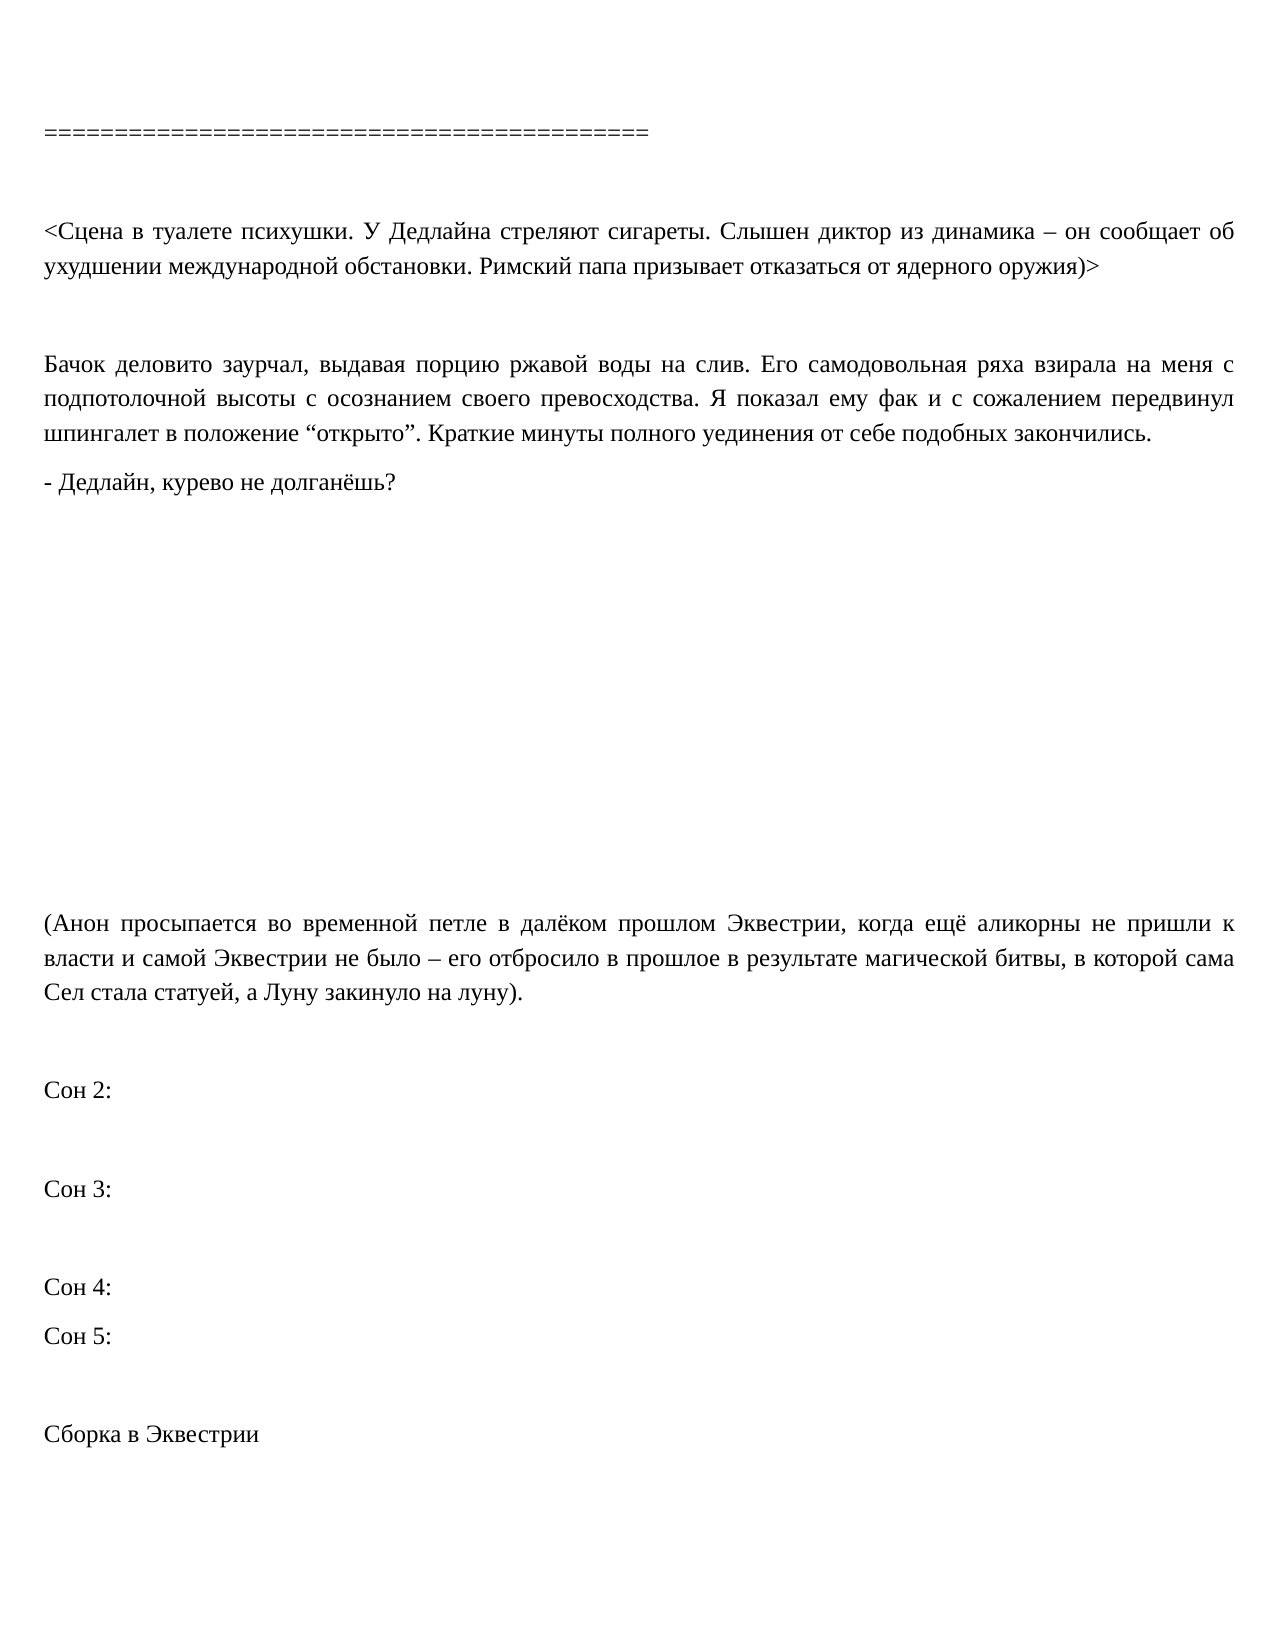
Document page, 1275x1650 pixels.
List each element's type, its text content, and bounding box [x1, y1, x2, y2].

text Сон 5: [44, 1321, 1236, 1349]
text <Сцена в туалете психушки. У Дедлайна стреляют сигареты. Слышен диктор из динамика – он сообщает об ухудшении международной обстановки. Римский папа призывает отказаться от ядерного оружия)> [44, 216, 1236, 279]
text Сон 2: [44, 1076, 1236, 1104]
text (Анон просыпается во временной петле в далёком прошлом Эквестрии, когда ещё аликорны не пришли к власти и самой Эквестрии не было – его отбросило в прошлое в результате магической битвы, в которой сама Сел стала статуей, а Луну закинуло на луну). [44, 908, 1236, 1006]
text Сон 3: [44, 1174, 1236, 1202]
text Бачок деловито заурчал, выдавая порцию ржавой воды на слив. Его самодовольная ряха взирала на меня с подпотолочной высоты с осознанием своего превосходства. Я показал ему фак и с сожалением передвинул шпингалет в положение “открыто”. Краткие минуты полного уединения от себе подобных закончились. [44, 349, 1236, 447]
text Сборка в Эквестрии [44, 1419, 1236, 1448]
text - Дедлайн, курево не долганёшь? [44, 467, 1236, 496]
text =========================================== [44, 118, 1236, 147]
text Сон 4: [44, 1272, 1236, 1301]
